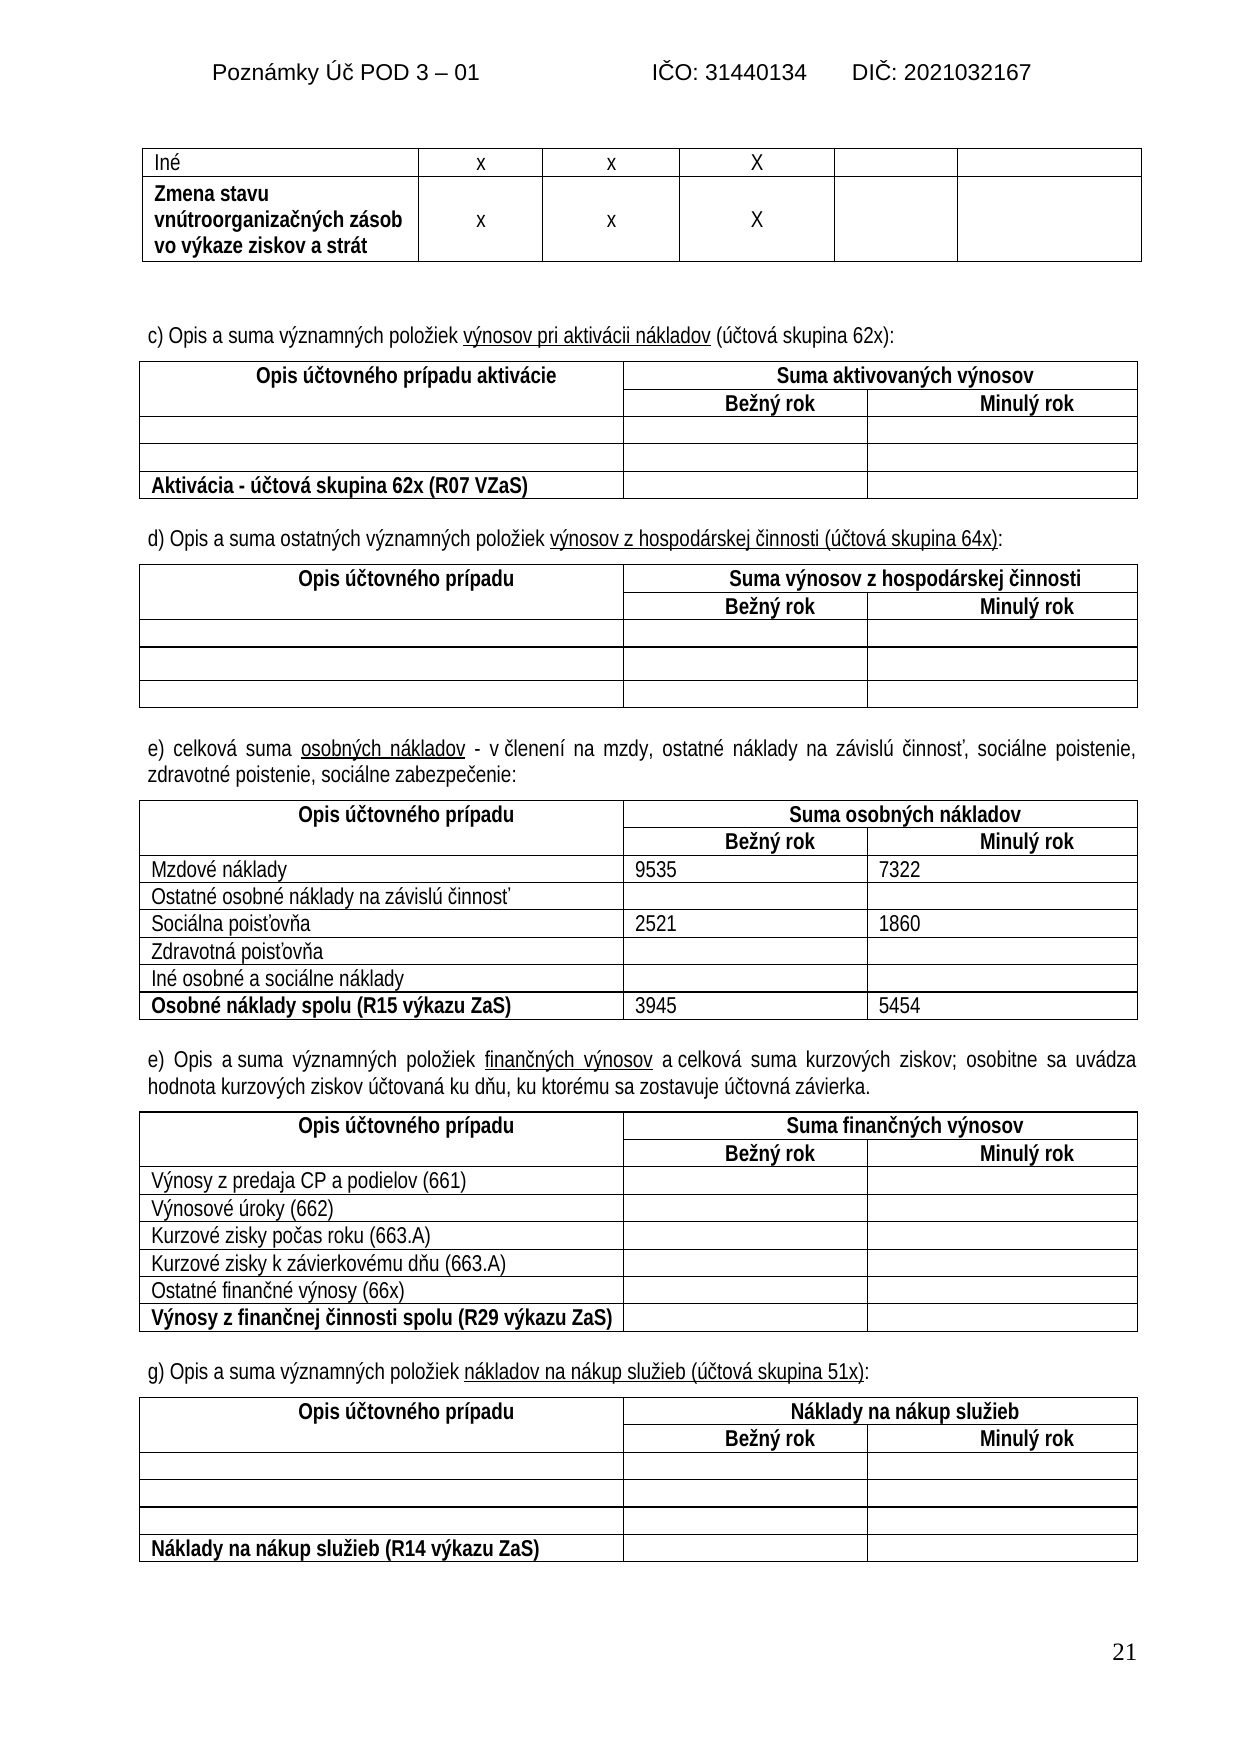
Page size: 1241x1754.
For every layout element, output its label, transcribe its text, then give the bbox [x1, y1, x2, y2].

table_cell [624, 965, 867, 991]
table_header Suma osobných nákladov [624, 801, 1137, 827]
table_cell [624, 1195, 867, 1221]
table_cell [868, 1195, 1137, 1221]
table_cell 3945 [624, 993, 867, 1019]
table_cell [868, 1480, 1137, 1506]
table_cell [868, 1304, 1137, 1331]
table_cell x [419, 177, 542, 261]
table_cell [624, 472, 867, 498]
table_cell [868, 681, 1137, 707]
table_cell [140, 648, 623, 680]
table_cell [868, 1250, 1137, 1276]
table_cell X [680, 149, 834, 176]
table_cell [624, 1508, 867, 1534]
table_cell Minulý rok [868, 1425, 1137, 1452]
table_cell Bežný rok [624, 593, 867, 619]
table_cell [140, 620, 623, 646]
table_cell Kurzové zisky k závierkovému dňu (663.A) [140, 1250, 623, 1276]
table_cell [624, 1277, 867, 1303]
table_cell [868, 648, 1137, 680]
table_header Náklady na nákup služieb [624, 1398, 1137, 1424]
table_cell [140, 1508, 623, 1534]
table_cell Náklady na nákup služieb (R14 výkazu ZaS) [140, 1535, 623, 1561]
table_cell [140, 1453, 623, 1479]
table_cell [868, 1167, 1137, 1194]
text e) celková suma osobných nákladov - v členení na mzdy, ostatné náklady na závislú činnosť, sociálne poistenie, zdravotné poistenie, sociálne zabezpečenie: [148, 734, 1137, 787]
table_cell [140, 417, 623, 443]
table_cell [624, 1250, 867, 1276]
table_cell X [680, 177, 834, 261]
text c) Opis a suma významných položiek výnosov pri aktivácii nákladov (účtová skupina 62x): [148, 322, 1137, 348]
table_cell 7322 [868, 856, 1137, 882]
table_cell [624, 1304, 867, 1331]
table_cell Minulý rok [868, 1140, 1137, 1166]
table_header Suma výnosov z hospodárskej činnosti [624, 565, 1137, 592]
table_cell [868, 883, 1137, 909]
table_cell x [419, 149, 542, 176]
table_cell [624, 1453, 867, 1479]
table_cell Ostatné osobné náklady na závislú činnosť [140, 883, 623, 909]
table_cell 5454 [868, 993, 1137, 1019]
text g) Opis a suma významných položiek nákladov na nákup služieb (účtová skupina 51x): [148, 1358, 1137, 1384]
table_cell Výnosy z predaja CP a podielov (661) [140, 1167, 623, 1194]
text d) Opis a suma ostatných významných položiek výnosov z hospodárskej činnosti (účtová skupina 64x): [148, 525, 1137, 552]
table_cell Bežný rok [624, 828, 867, 854]
table_header Opis účtovného prípadu [140, 1398, 623, 1452]
table_cell 9535 [624, 856, 867, 882]
table_cell Iné [143, 149, 418, 176]
table_cell [958, 149, 1141, 176]
table_cell x [543, 149, 679, 176]
table_header Opis účtovného prípadu [140, 801, 623, 854]
table_cell Zdravotná poisťovňa [140, 938, 623, 964]
table_cell [868, 1453, 1137, 1479]
table_cell [868, 1535, 1137, 1561]
table_cell [868, 1277, 1137, 1303]
table_cell [868, 620, 1137, 646]
table_header Suma aktivovaných výnosov [624, 362, 1137, 388]
table_cell [868, 472, 1137, 498]
table_cell [140, 444, 623, 471]
table_cell [140, 1480, 623, 1506]
table_cell 2521 [624, 910, 867, 937]
table_cell [624, 648, 867, 680]
table_cell [624, 1167, 867, 1194]
table_cell Minulý rok [868, 593, 1137, 619]
table_header Suma finančných výnosov [624, 1113, 1137, 1139]
text e) Opis a suma významných položiek finančných výnosov a celková suma kurzových ziskov; osobitne sa uvádza hodnota kurzových ziskov účtovaná ku dňu, ku ktorému sa zostavuje účtovná závierka. [148, 1046, 1137, 1099]
table_cell Sociálna poisťovňa [140, 910, 623, 937]
table_cell [140, 681, 623, 707]
table_header Opis účtovného prípadu [140, 565, 623, 619]
table_cell [835, 149, 957, 176]
table_cell [624, 938, 867, 964]
table_cell [868, 965, 1137, 991]
table_cell Minulý rok [868, 390, 1137, 416]
table_cell [958, 177, 1141, 261]
table_cell Bežný rok [624, 1425, 867, 1452]
table_cell [624, 620, 867, 646]
table_cell Bežný rok [624, 390, 867, 416]
table_cell x [543, 177, 679, 261]
table_cell Zmena stavu vnútroorganizačných zásob vo výkaze ziskov a strát [143, 177, 418, 261]
table_cell Kurzové zisky počas roku (663.A) [140, 1222, 623, 1248]
table_cell Osobné náklady spolu (R15 výkazu ZaS) [140, 993, 623, 1019]
table_cell [624, 444, 867, 471]
table_cell Výnosy z finančnej činnosti spolu (R29 výkazu ZaS) [140, 1304, 623, 1331]
table_cell [868, 1222, 1137, 1248]
table_cell Ostatné finančné výnosy (66x) [140, 1277, 623, 1303]
table_cell Mzdové náklady [140, 856, 623, 882]
table_cell [624, 1222, 867, 1248]
table_cell [868, 417, 1137, 443]
table_cell [868, 444, 1137, 471]
table_cell Výnosové úroky (662) [140, 1195, 623, 1221]
table_cell 1860 [868, 910, 1137, 937]
table_cell [868, 1508, 1137, 1534]
table_header Opis účtovného prípadu [140, 1113, 623, 1166]
table_cell [624, 1480, 867, 1506]
table_cell [624, 681, 867, 707]
table_cell Minulý rok [868, 828, 1137, 854]
table_cell [868, 938, 1137, 964]
table_header Opis účtovného prípadu aktivácie [140, 362, 623, 416]
table_cell [624, 417, 867, 443]
table_cell [624, 1535, 867, 1561]
table_cell [835, 177, 957, 261]
table_cell Aktivácia - účtová skupina 62x (R07 VZaS) [140, 472, 623, 498]
table_cell [624, 883, 867, 909]
table_cell Bežný rok [624, 1140, 867, 1166]
table_cell Iné osobné a sociálne náklady [140, 965, 623, 991]
